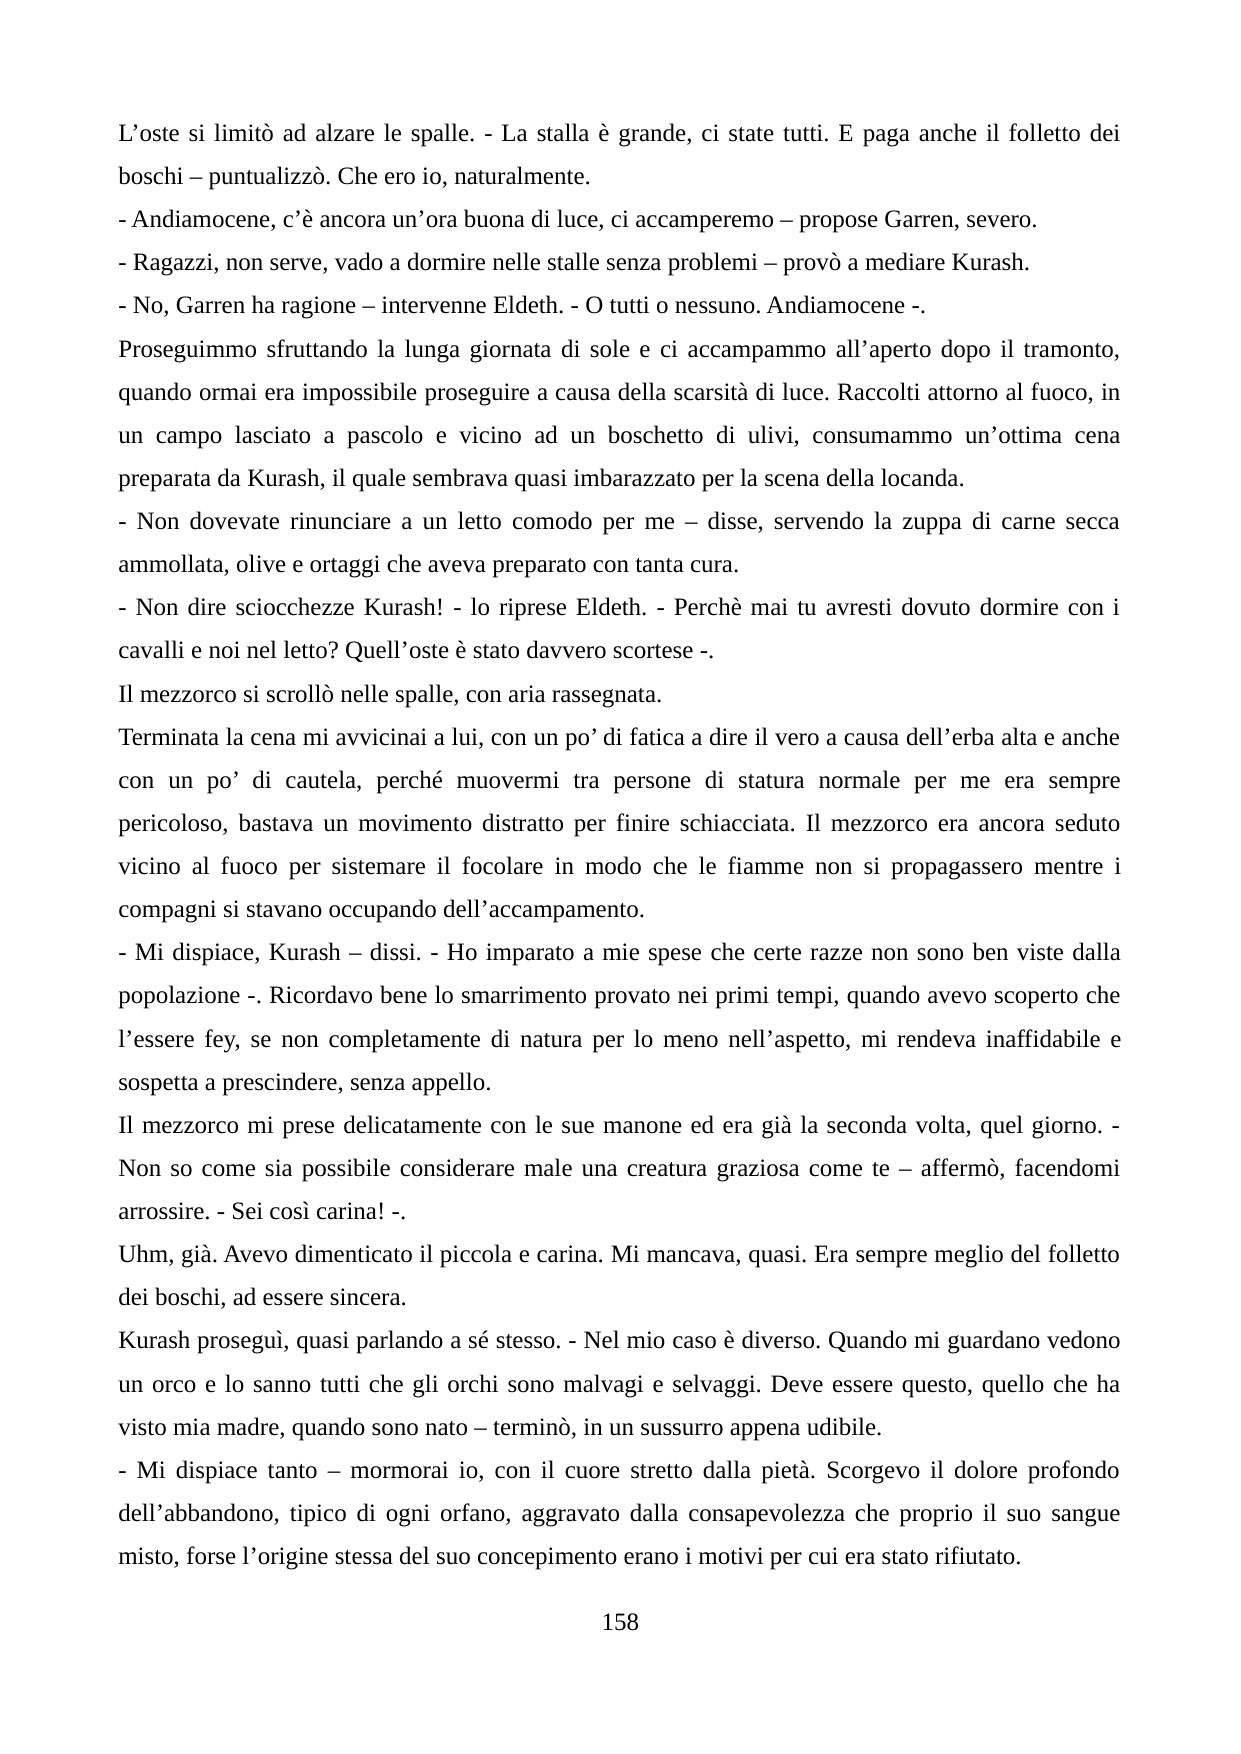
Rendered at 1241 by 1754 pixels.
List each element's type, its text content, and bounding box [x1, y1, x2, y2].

text - Mi dispiace tanto – mormorai io, con il cuore stretto dalla pietà. Scorgevo il dolore profondo dell’abbandono, tipico di ogni orfano, aggravato dalla consapevolezza che proprio il suo sangue misto, forse l’origine stessa del suo concepimento erano i motivi per cui era stato rifiutato. [118, 1455, 1122, 1570]
text - Non dovevate rinunciare a un letto comodo per me – disse, servendo la zuppa di carne secca ammollata, olive e ortaggi che aveva preparato con tanta cura. [118, 506, 1122, 578]
text - Non dire sciocchezze Kurash! - lo riprese Eldeth. - Perchè mai tu avresti dovuto dormire con i cavalli e noi nel letto? Quell’oste è stato davvero scortese -. [118, 592, 1122, 664]
text Il mezzorco si scrollò nelle spalle, con aria rassegnata. [118, 679, 1122, 707]
text - Ragazzi, non serve, vado a dormire nelle stalle senza problemi – provò a mediare Kurash. [118, 247, 1122, 276]
text - Mi dispiace, Kurash – dissi. - Ho imparato a mie spese che certe razze non sono ben viste dalla popolazione -. Ricordavo bene lo smarrimento provato nei primi tempi, quando avevo scoperto che l’essere fey, se non completamente di natura per lo meno nell’aspetto, mi rendeva inaffidabile e sospetta a prescindere, senza appello. [118, 937, 1122, 1096]
text - No, Garren ha ragione – intervenne Eldeth. - O tutti o nessuno. Andiamocene -. [118, 291, 1122, 319]
text Proseguimmo sfruttando la lunga giornata di sole e ci accampammo all’aperto dopo il tramonto, quando ormai era impossibile proseguire a causa della scarsità di luce. Raccolti attorno al fuoco, in un campo lasciato a pascolo e vicino ad un boschetto di ulivi, consumammo un’ottima cena preparata da Kurash, il quale sembrava quasi imbarazzato per la scena della locanda. [118, 334, 1122, 492]
text Uhm, già. Avevo dimenticato il piccola e carina. Mi mancava, quasi. Era sempre meglio del folletto dei boschi, ad essere sincera. [118, 1239, 1122, 1311]
text Kurash proseguì, quasi parlando a sé stesso. - Nel mio caso è diverso. Quando mi guardano vedono un orco e lo sanno tutti che gli orchi sono malvagi e selvaggi. Deve essere questo, quello che ha visto mia madre, quando sono nato – terminò, in un sussurro appena udibile. [118, 1326, 1122, 1441]
text - Andiamocene, c’è ancora un’ora buona di luce, ci accamperemo – propose Garren, severo. [118, 204, 1122, 233]
text Il mezzorco mi prese delicatamente con le sue manone ed era già la seconda volta, quel giorno. - Non so come sia possibile considerare male una creatura graziosa come te – affermò, facendomi arrossire. - Sei così carina! -. [118, 1110, 1122, 1225]
text L’oste si limitò ad alzare le spalle. - La stalla è grande, ci state tutti. E paga anche il folletto dei boschi – puntualizzò. Che ero io, naturalmente. [118, 118, 1122, 190]
text Terminata la cena mi avvicinai a lui, con un po’ di fatica a dire il vero a causa dell’erba alta e anche con un po’ di cautela, perché muovermi tra persone di statura normale per me era sempre pericoloso, bastava un movimento distratto per finire schiacciata. Il mezzorco era ancora seduto vicino al fuoco per sistemare il focolare in modo che le fiamme non si propagassero mentre i compagni si stavano occupando dell’accampamento. [118, 722, 1122, 923]
